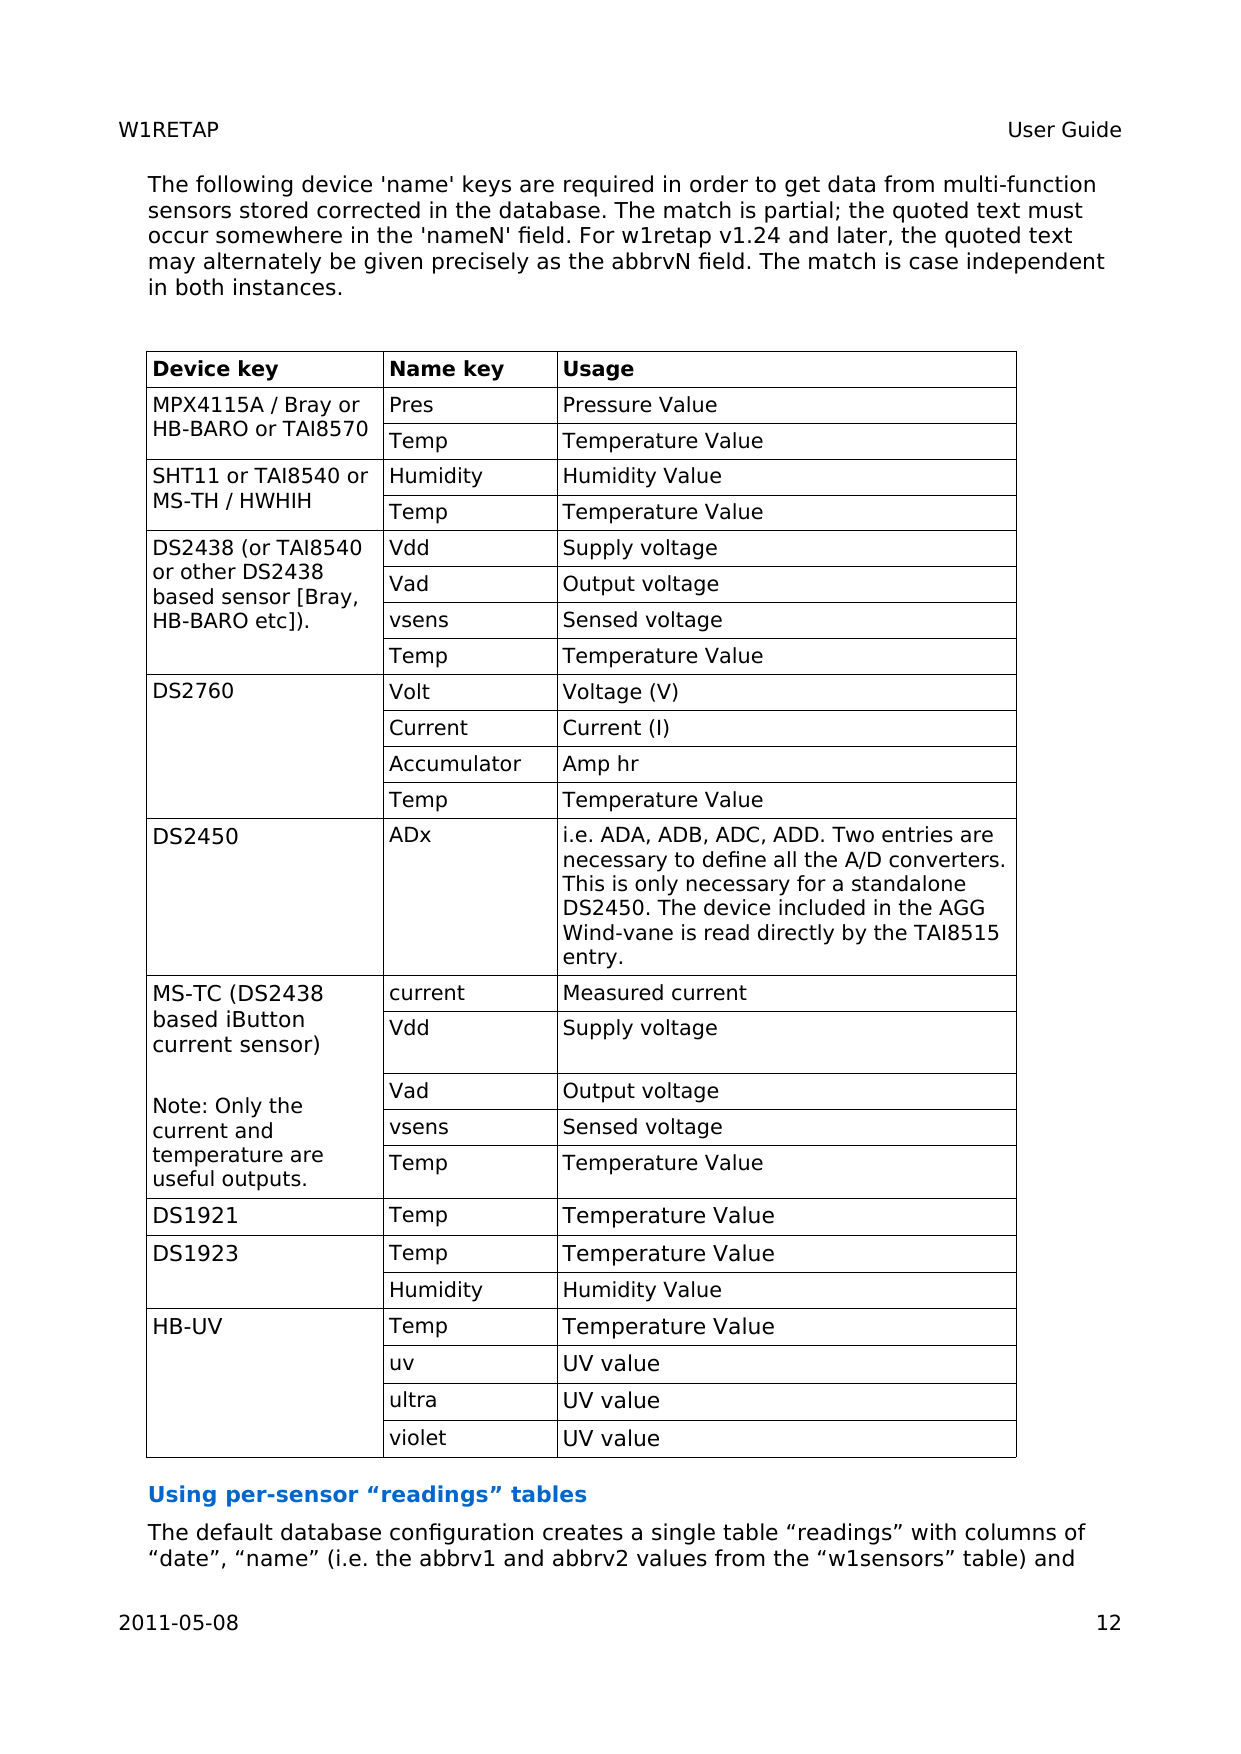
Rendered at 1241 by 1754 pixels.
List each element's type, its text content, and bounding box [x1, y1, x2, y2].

table_cell Accumulator [384, 747, 557, 782]
text The default database configuration creates a single table “readings” with columns of “date”, “name” (i.e. the abbrv1 and abbrv2 values from the “w1sensors” table) and [148, 1520, 1122, 1572]
table_cell ADx [384, 819, 557, 975]
table_cell MS-TC (DS2438 based iButton current sensor) Note: Only the current and temperature are useful outputs. [147, 976, 383, 1198]
table_cell DS1921 [147, 1199, 383, 1235]
table_cell UV value [558, 1346, 1016, 1383]
table_cell Temperature Value [558, 1236, 1016, 1272]
table_cell Temperature Value [558, 1309, 1016, 1345]
table_cell ultra [384, 1384, 557, 1420]
table_cell Output voltage [558, 567, 1016, 602]
table_cell Humidity [384, 1273, 557, 1308]
table_cell i.e. ADA, ADB, ADC, ADD. Two entries are necessary to define all the A/D converters. This is only necessary for a standalone DS2450. The device included in the AGG Wind-vane is read directly by the TAI8515 entry. [558, 819, 1016, 975]
table_cell Temperature Value [558, 424, 1016, 459]
table_cell Temp [384, 783, 557, 818]
table_cell Humidity Value [558, 1273, 1016, 1308]
table_cell Temp [384, 1199, 557, 1235]
subtitle Using per-sensor “readings” tables [148, 1482, 1122, 1508]
table_cell Temperature Value [558, 1199, 1016, 1235]
table_cell Temp [384, 424, 557, 459]
table_cell Voltage (V) [558, 675, 1016, 710]
table_cell Supply voltage [558, 531, 1016, 566]
table_cell MPX4115A / Bray or HB-BARO or TAI8570 [147, 388, 383, 459]
table_cell Temp [384, 1236, 557, 1272]
table_cell Vad [384, 567, 557, 602]
table_cell Temperature Value [558, 639, 1016, 674]
table_cell Current (I) [558, 711, 1016, 746]
table_header Usage [558, 352, 1016, 387]
table_cell current [384, 976, 557, 1011]
table_cell HB-UV [147, 1309, 383, 1457]
table_cell Measured current [558, 976, 1016, 1011]
table_cell Output voltage [558, 1074, 1016, 1109]
table_cell Temp [384, 496, 557, 530]
table_cell Vdd [384, 1012, 557, 1073]
table_cell Vdd [384, 531, 557, 566]
table_cell UV value [558, 1421, 1016, 1457]
table_cell Temp [384, 1309, 557, 1345]
table_cell DS2450 [147, 819, 383, 975]
table_header Device key [147, 352, 383, 387]
table_cell Pres [384, 388, 557, 423]
table_cell Volt [384, 675, 557, 710]
table_cell Current [384, 711, 557, 746]
table_cell violet [384, 1421, 557, 1457]
table_cell vsens [384, 603, 557, 638]
table_cell Supply voltage [558, 1012, 1016, 1073]
table_cell Temp [384, 639, 557, 674]
table_cell vsens [384, 1110, 557, 1145]
table_cell Temperature Value [558, 783, 1016, 818]
text The following device 'name' keys are required in order to get data from multi-function sensors stored corrected in the database. The match is partial; the quoted text must occur somewhere in the 'nameN' field. For w1retap v1.24 and later, the quoted text may alternately be given precisely as the abbrvN field. The match is case independent in both instances. [148, 172, 1122, 301]
table_cell Humidity [384, 460, 557, 495]
table_cell DS1923 [147, 1236, 383, 1308]
table_cell UV value [558, 1384, 1016, 1420]
table_cell Pressure Value [558, 388, 1016, 423]
table_cell DS2760 [147, 675, 383, 818]
table_cell Sensed voltage [558, 603, 1016, 638]
table_cell Temperature Value [558, 496, 1016, 530]
table_header Name key [384, 352, 557, 387]
table_cell Temp [384, 1146, 557, 1198]
table_cell Sensed voltage [558, 1110, 1016, 1145]
table_cell DS2438 (or TAI8540 or other DS2438 based sensor [Bray, HB-BARO etc]). [147, 531, 383, 674]
table_cell Vad [384, 1074, 557, 1109]
table_cell Humidity Value [558, 460, 1016, 495]
table_cell SHT11 or TAI8540 or MS-TH / HWHIH [147, 460, 383, 530]
table_cell uv [384, 1346, 557, 1383]
table_cell Temperature Value [558, 1146, 1016, 1198]
table_cell Amp hr [558, 747, 1016, 782]
